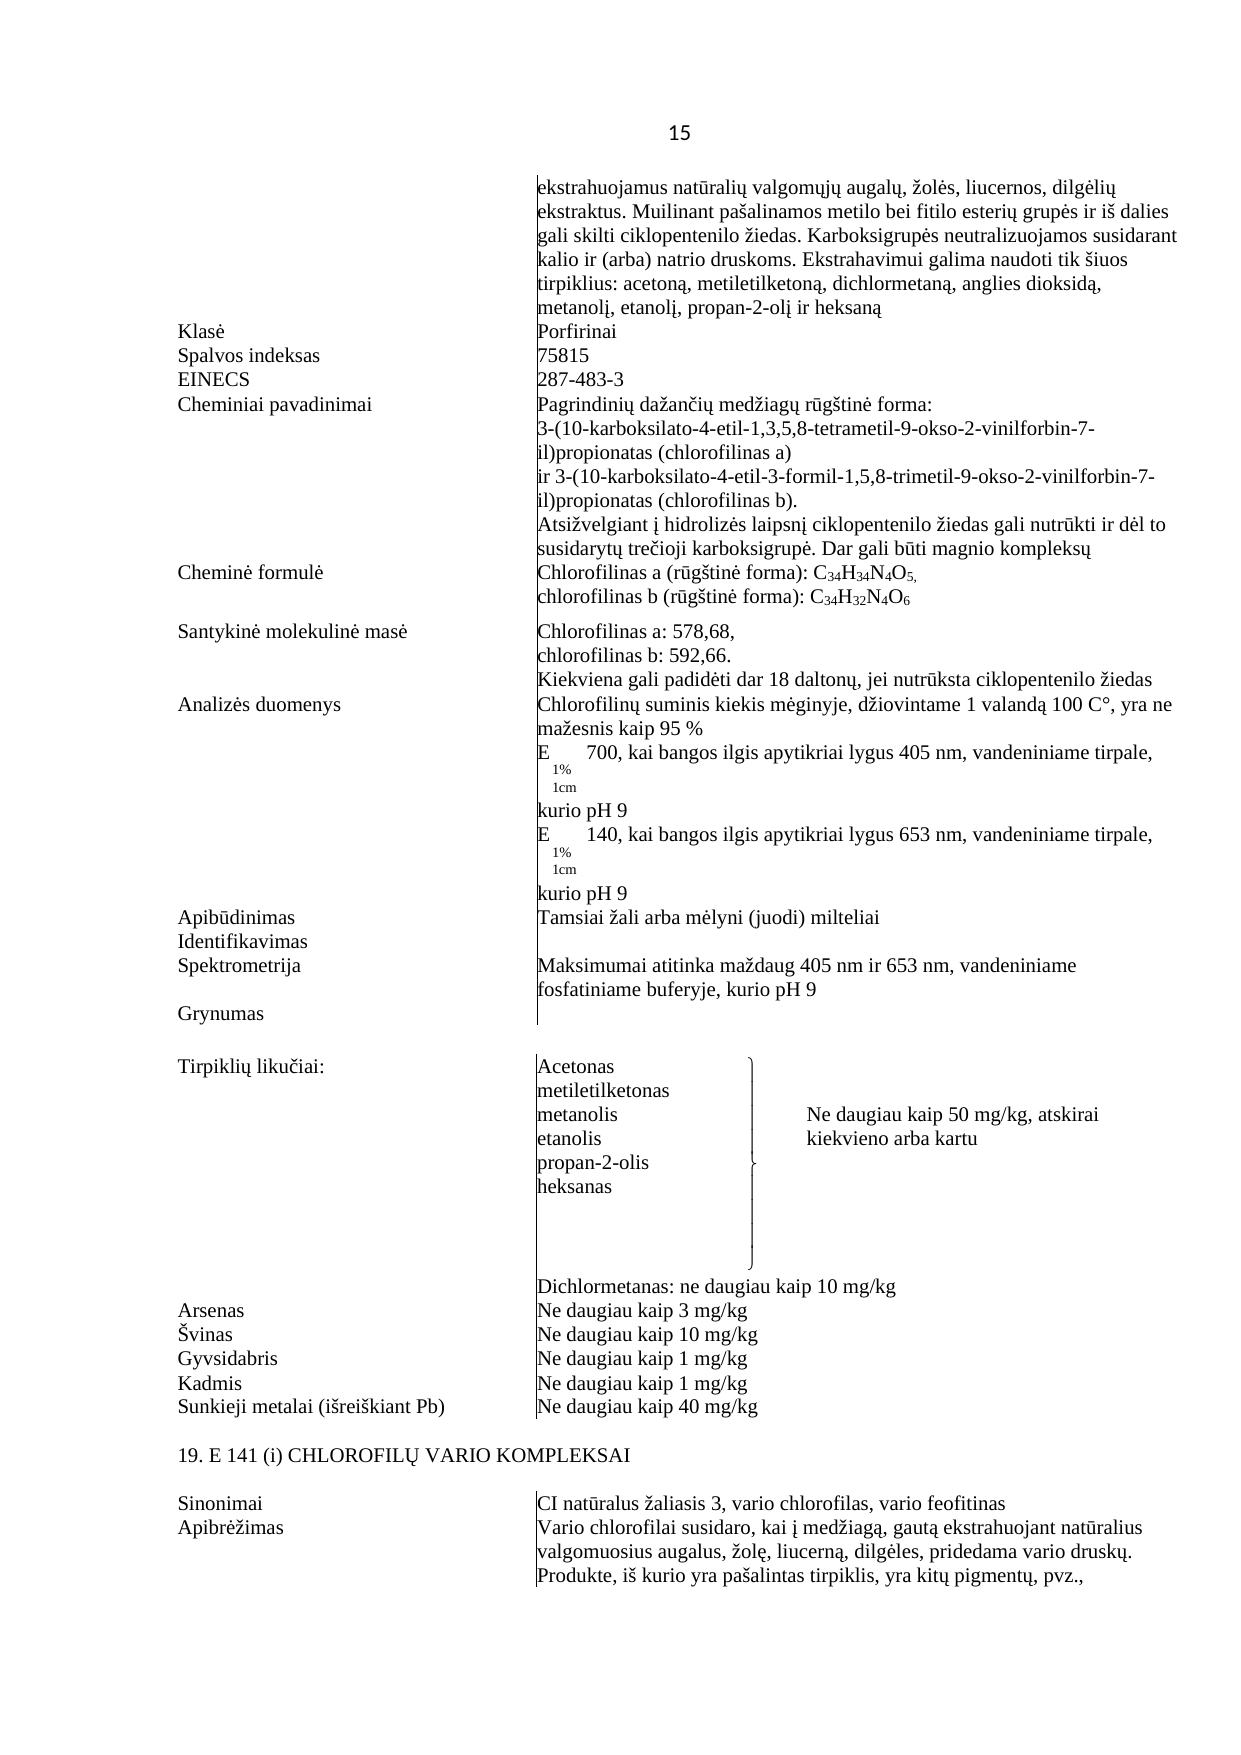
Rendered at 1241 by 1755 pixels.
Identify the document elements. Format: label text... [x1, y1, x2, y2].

table_cell Porfirinai [538, 319, 1181, 343]
table_cell Gyvsidabris [177, 1346, 536, 1370]
table_cell EINECS [177, 368, 537, 391]
table_cell Ne daugiau kaip 10 mg/kg [537, 1322, 1181, 1346]
table_cell Chlorofilinų suminis kiekis mėginyje, džiovintame 1 valandą 100 C°, yra ne mažesnis kaip 95 % [538, 691, 1181, 739]
table_cell metiletilketonas [537, 1078, 731, 1102]
table_cell [177, 175, 537, 319]
table_cell Identifikavimas [177, 929, 537, 953]
table_cell Analizės duomenys [177, 691, 537, 905]
table_header Tirpiklių likučiai: [177, 1054, 536, 1298]
table_cell 287-483-3 [538, 368, 1181, 391]
table_cell Tamsiai žali arba mėlyni (juodi) milteliai [538, 905, 1181, 929]
table_cell Ne daugiau kaip 50 mg/kg, atskirai kiekvieno arba kartu [806, 1102, 1181, 1150]
table_cell [806, 1150, 1181, 1174]
table_cell Maksimumai atitinka maždaug 405 nm ir 653 nm, vandeniniame fosfatiniame buferyje, kurio pH 9 [538, 953, 1181, 1001]
table_cell [538, 929, 1181, 953]
table_cell Chlorofilinas a (rūgštinė forma): C34H34N4O5, chlorofilinas b (rūgštinė forma): C34H32N4O6 [538, 560, 1181, 619]
table_cell [806, 1078, 1181, 1102]
table_cell Dichlormetanas: ne daugiau kaip 10 mg/kg [537, 1274, 1181, 1298]
table_cell Spalvos indeksas [177, 343, 537, 367]
table_cell ekstrahuojamus natūralių valgomųjų augalų, žolės, liucernos, dilgėlių ekstraktus. Muilinant pašalinamos metilo bei fitilo esterių grupės ir iš dalies gali skilti ciklopentenilo žiedas. Karboksigrupės neutralizuojamos susidarant kalio ir (arba) natrio druskoms. Ekstrahavimui galima naudoti tik šiuos tirpiklius: acetoną, metiletilketoną, dichlormetaną, anglies dioksidą, metanolį, etanolį, propan-2-olį ir heksaną [538, 175, 1181, 319]
table_cell CI natūralus žaliasis 3, vario chlorofilas, vario feofitinas [537, 1491, 1181, 1515]
table_cell propan-2-olis [537, 1150, 731, 1174]
table_cell Kadmis [177, 1370, 536, 1394]
table_cell [538, 1001, 1181, 1025]
table_cell Sinonimai [177, 1491, 536, 1515]
table_cell Švinas [177, 1322, 536, 1346]
table_cell metanolis [537, 1102, 731, 1126]
table_cell etanolis [537, 1126, 731, 1150]
table_cell [806, 1174, 1181, 1274]
table_cell 19. E 141 (i) CHLOROFILŲ VARIO KOMPLEKSAI [177, 1419, 1181, 1491]
table_header [731, 1054, 806, 1274]
table_cell Grynumas [177, 1001, 537, 1025]
table_cell Apibūdinimas [177, 905, 537, 929]
table_cell Ne daugiau kaip 1 mg/kg [537, 1370, 1181, 1394]
table_cell Chlorofilinas a: 578,68, chlorofilinas b: 592,66. Kiekviena gali padidėti dar 18 daltonų, jei nutrūksta ciklopentenilo žiedas [538, 619, 1181, 691]
table_cell Vario chlorofilai susidaro, kai į medžiagą, gautą ekstrahuojant natūralius valgomuosius augalus, žolę, liucerną, dilgėles, pridedama vario druskų. Produkte, iš kurio yra pašalintas tirpiklis, yra kitų pigmentų, pvz., [537, 1515, 1181, 1587]
table_cell Spektrometrija [177, 953, 537, 1001]
table_cell Arsenas [177, 1298, 536, 1322]
table_cell Klasė [177, 319, 537, 343]
table_cell heksanas [537, 1174, 731, 1274]
table_cell Ne daugiau kaip 40 mg/kg [537, 1395, 1181, 1418]
table_cell Cheminiai pavadinimai [177, 391, 537, 560]
table_header [806, 1054, 1181, 1078]
table_cell Ne daugiau kaip 3 mg/kg [537, 1298, 1181, 1322]
table_cell Sunkieji metalai (išreiškiant Pb) [177, 1395, 536, 1418]
table_cell Cheminė formulė [177, 560, 537, 619]
table_cell Santykinė molekulinė masė [177, 619, 537, 691]
table_cell Apibrėžimas [177, 1515, 536, 1587]
table_cell Ne daugiau kaip 1 mg/kg [537, 1346, 1181, 1370]
table_cell E 700, kai bangos ilgis apytikriai lygus 405 nm, vandeniniame tirpale, kurio pH 9 E 140, kai bangos ilgis apytikriai lygus 653 nm, vandeniniame tirpale, kurio pH 9 [538, 740, 1181, 905]
table_cell 75815 [538, 343, 1181, 367]
table_header Acetonas [537, 1054, 731, 1078]
table_cell Pagrindinių dažančių medžiagų rūgštinė forma: 3-(10-karboksilato-4-etil-1,3,5,8-tetrametil-9-okso-2-vinilforbin-7-il)propionatas (chlorofilinas a) ir 3-(10-karboksilato-4-etil-3-formil-1,5,8-trimetil-9-okso-2-vinilforbin-7-il)propionatas (chlorofilinas b). Atsižvelgiant į hidrolizės laipsnį ciklopentenilo žiedas gali nutrūkti ir dėl to susidarytų trečioji karboksigrupė. Dar gali būti magnio kompleksų [538, 391, 1181, 560]
